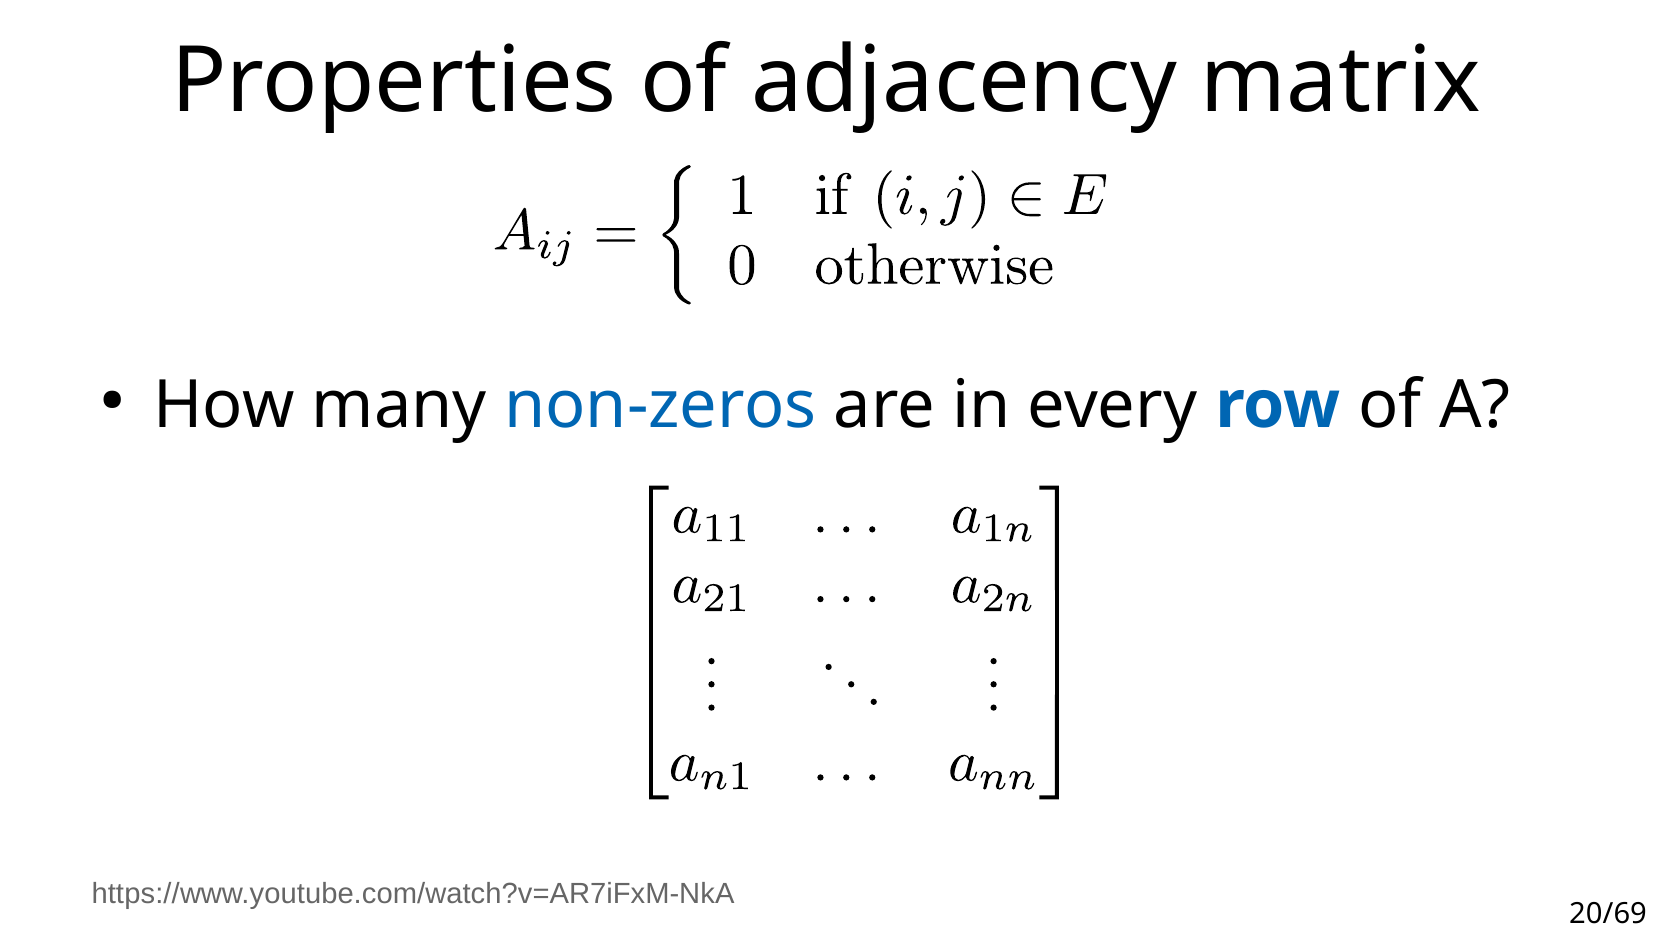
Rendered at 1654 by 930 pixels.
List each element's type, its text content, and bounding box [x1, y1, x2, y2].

title Properties of adjacency matrix [82, 2, 1571, 151]
list How many non-zeros are in every row of A? [82, 355, 1571, 886]
text_box [630, 485, 1078, 800]
text_box https://www.youtube.com/watch?v=AR7iFxM-NkA [76, 870, 931, 921]
text_box [492, 165, 1109, 305]
